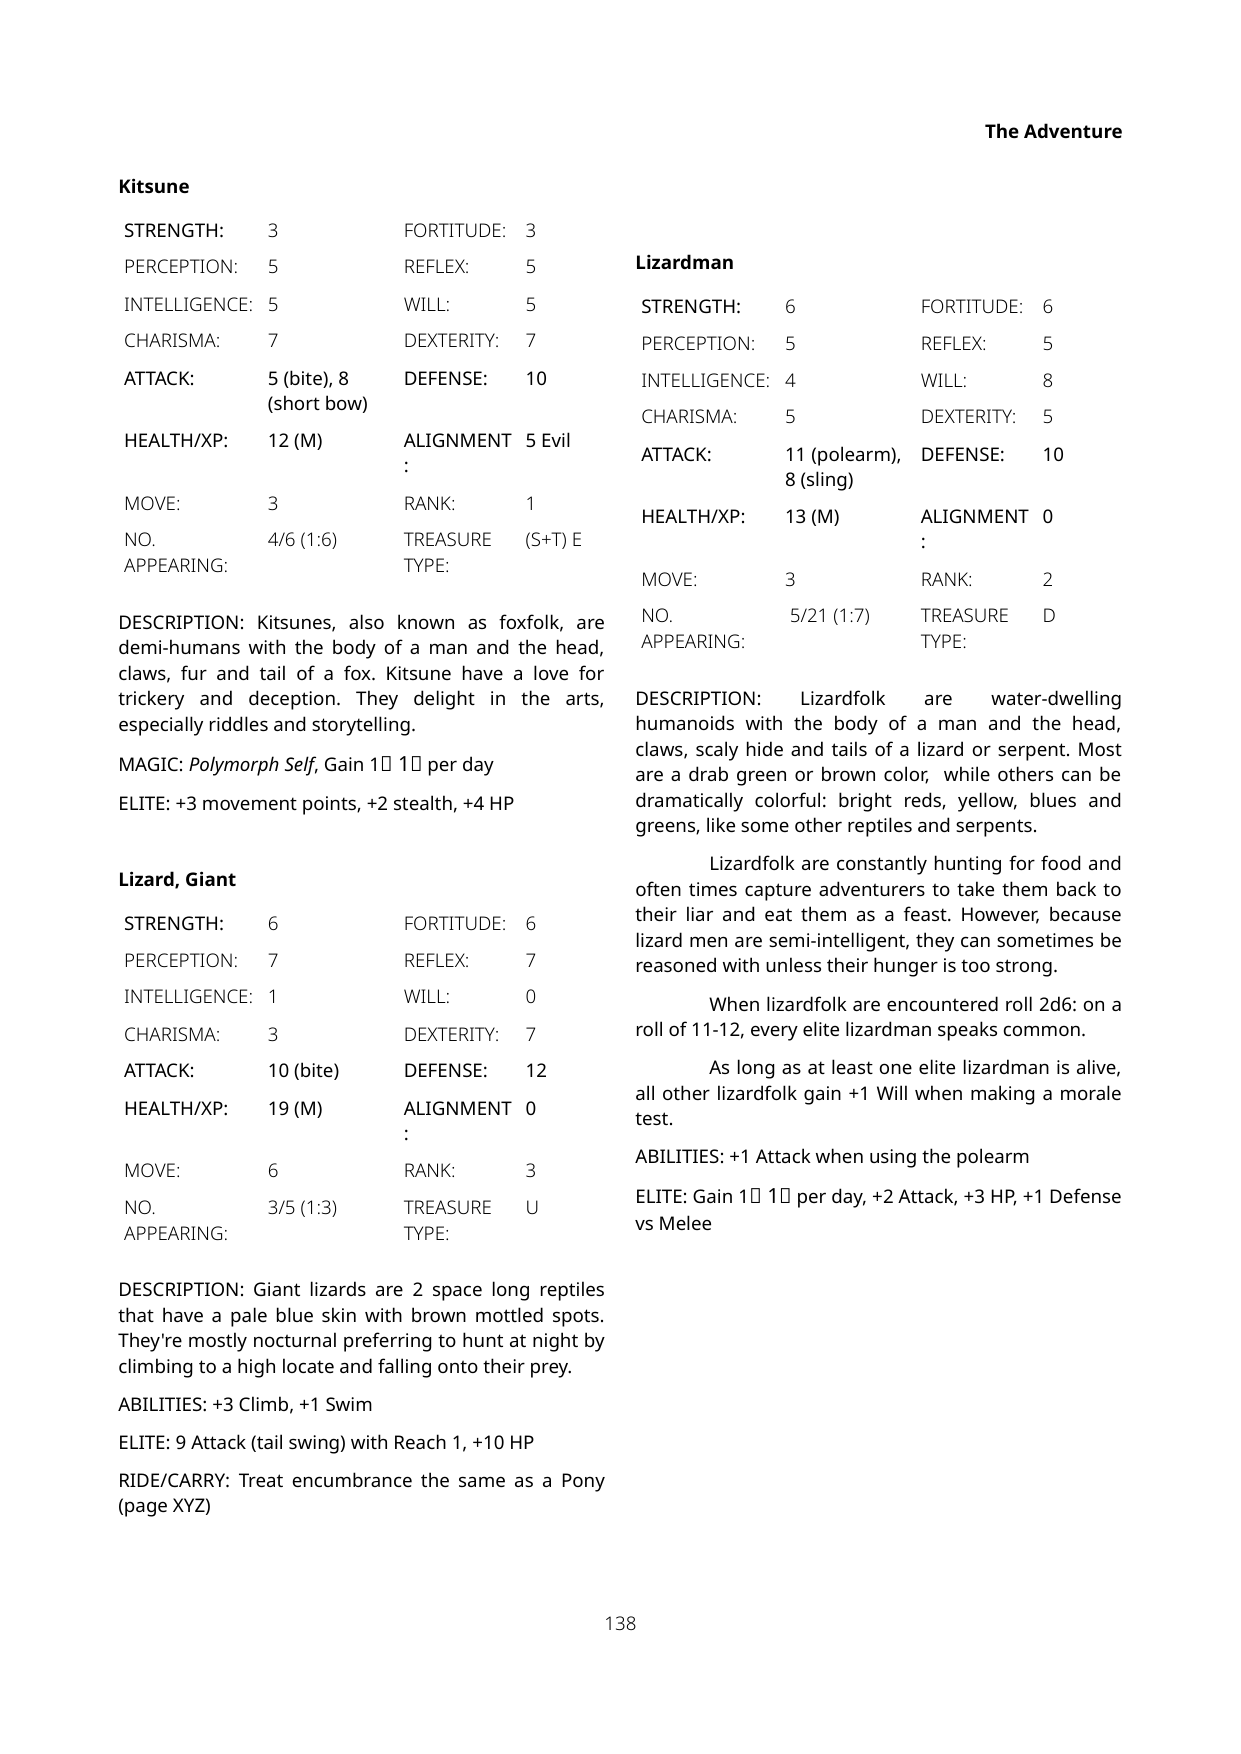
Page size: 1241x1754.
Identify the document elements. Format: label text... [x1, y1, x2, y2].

table_cell 13 (M) [779, 498, 915, 560]
table_cell 3 [779, 560, 915, 597]
table_cell 11 (polearm), 8 (sling) [779, 435, 915, 498]
text DESCRIPTION: Lizardfolk are water-dwelling humanoids with the body of a man and the head, claws, scaly hide and tails of a lizard or serpent. Most are a drab green or brown color, while others can be dramatically colorful: bright reds, yellow, blues and greens, like some other reptiles and serpents. [635, 659, 1122, 838]
text RIDE/CARRY: Treat encumbrance the same as a Pony (page XYZ) [118, 1467, 605, 1518]
text Lizardman [635, 249, 1122, 275]
table_cell 3/5 (1:3) [262, 1189, 398, 1251]
table_header STRENGTH: [118, 211, 262, 248]
table_cell 12 (M) [262, 422, 398, 484]
text DESCRIPTION: Kitsunes, also known as foxfolk, are demi-humans with the body of a man and the head, claws, fur and tail of a fox. Kitsune have a love for trickery and deception. They delight in the arts, especially riddles and storytelling. [118, 583, 605, 737]
table_cell ATTACK: [118, 359, 262, 422]
table_cell 1 [520, 484, 606, 521]
table_cell 12 [520, 1052, 606, 1089]
table_cell WILL: [398, 285, 520, 322]
table_cell ALIGNMENT: [915, 498, 1037, 560]
table_cell 7 [262, 322, 398, 359]
table_cell REFLEX: [915, 324, 1037, 361]
table_header 6 [262, 904, 398, 941]
table_cell 5 [779, 324, 915, 361]
table_cell ATTACK: [635, 435, 779, 498]
table_header STRENGTH: [118, 904, 262, 941]
table_cell PERCEPTION: [118, 248, 262, 285]
text When lizardfolk are encountered roll 2d6: on a roll of 11-12, every elite lizardman speaks common. [635, 991, 1122, 1042]
table_cell 5 [262, 248, 398, 285]
table_header FORTITUDE: [398, 904, 520, 941]
table_cell RANK: [398, 1152, 520, 1188]
table_cell 10 (bite) [262, 1052, 398, 1089]
table_cell NO. APPEARING: [118, 521, 262, 583]
table_cell 7 [262, 941, 398, 978]
table_cell TREASURE TYPE: [398, 1189, 520, 1251]
table_cell 0 [520, 978, 606, 1015]
table_cell 5 [262, 285, 398, 322]
table_cell 4 [779, 361, 915, 398]
table_cell NO. APPEARING: [635, 597, 779, 659]
table_cell 8 [1037, 361, 1123, 398]
table_cell HEALTH/XP: [635, 498, 779, 560]
table_cell RANK: [398, 484, 520, 521]
table_cell TREASURE TYPE: [915, 597, 1037, 659]
table_cell 5 [520, 248, 606, 285]
table_cell INTELLIGENCE: [635, 361, 779, 398]
table_cell 3 [262, 484, 398, 521]
table_cell MOVE: [635, 560, 779, 597]
text Kitsune [118, 173, 605, 199]
table_cell 3 [520, 1152, 606, 1188]
table_cell 5 [779, 398, 915, 435]
table_cell (S+T) E [520, 521, 606, 583]
table_cell DEXTERITY: [398, 1015, 520, 1052]
table_cell 10 [520, 359, 606, 422]
table_cell ALIGNMENT: [398, 422, 520, 484]
table_cell INTELLIGENCE: [118, 978, 262, 1015]
table_cell CHARISMA: [118, 1015, 262, 1052]
table_cell 0 [520, 1089, 606, 1152]
table_cell MOVE: [118, 1152, 262, 1188]
table_cell 5 [520, 285, 606, 322]
text MAGIC: Polymorph Self, Gain 1 1 per day [118, 749, 605, 778]
table_cell MOVE: [118, 484, 262, 521]
table_cell CHARISMA: [118, 322, 262, 359]
table_header 6 [779, 287, 915, 324]
table_cell DEXTERITY: [915, 398, 1037, 435]
table_cell HEALTH/XP: [118, 422, 262, 484]
table_cell 5 Evil [520, 422, 606, 484]
table_cell 6 [262, 1152, 398, 1188]
table_cell ATTACK: [118, 1052, 262, 1089]
table_header 6 [520, 904, 606, 941]
text ABILITIES: +1 Attack when using the polearm [635, 1143, 1122, 1169]
table_cell 0 [1037, 498, 1123, 560]
table_cell 7 [520, 1015, 606, 1052]
table_cell 7 [520, 322, 606, 359]
table_cell REFLEX: [398, 941, 520, 978]
text ELITE: Gain 1 1 per day, +2 Attack, +3 HP, +1 Defense vs Melee [635, 1181, 1122, 1235]
table_cell RANK: [915, 560, 1037, 597]
table_cell DEFENSE: [398, 359, 520, 422]
table_cell 7 [520, 941, 606, 978]
table_cell 1 [262, 978, 398, 1015]
text Lizardfolk are constantly hunting for food and often times capture adventurers to take them back to their liar and eat them as a feast. However, because lizard men are semi-intelligent, they can sometimes be reasoned with unless their hunger is too strong. [635, 851, 1122, 978]
text As long as at least one elite lizardman is alive, all other lizardfolk gain +1 Will when making a morale test. [635, 1054, 1122, 1131]
table_cell 10 [1037, 435, 1123, 498]
table_cell DEFENSE: [398, 1052, 520, 1089]
text ABILITIES: +3 Climb, +1 Swim [118, 1391, 605, 1417]
table_cell 19 (M) [262, 1089, 398, 1152]
table_header 3 [262, 211, 398, 248]
table_header STRENGTH: [635, 287, 779, 324]
table_cell WILL: [398, 978, 520, 1015]
table_cell 3 [262, 1015, 398, 1052]
table_cell 5/21 (1:7) [779, 597, 915, 659]
table_header FORTITUDE: [915, 287, 1037, 324]
table_cell NO. APPEARING: [118, 1189, 262, 1251]
table_cell REFLEX: [398, 248, 520, 285]
table_cell D [1037, 597, 1123, 659]
table_cell CHARISMA: [635, 398, 779, 435]
text ELITE: +3 movement points, +2 stealth, +4 HP [118, 790, 605, 816]
table_header 3 [520, 211, 606, 248]
table_cell ALIGNMENT: [398, 1089, 520, 1152]
table_header FORTITUDE: [398, 211, 520, 248]
table_cell 5 (bite), 8 (short bow) [262, 359, 398, 422]
table_cell TREASURE TYPE: [398, 521, 520, 583]
table_cell PERCEPTION: [635, 324, 779, 361]
table_cell 5 [1037, 398, 1123, 435]
table_cell WILL: [915, 361, 1037, 398]
table_cell DEXTERITY: [398, 322, 520, 359]
table_cell 2 [1037, 560, 1123, 597]
table_cell U [520, 1189, 606, 1251]
table_cell 5 [1037, 324, 1123, 361]
text DESCRIPTION: Giant lizards are 2 space long reptiles that have a pale blue skin with brown mottled spots. They're mostly nocturnal preferring to hunt at night by climbing to a high locate and falling onto their prey. [118, 1251, 605, 1379]
table_cell PERCEPTION: [118, 941, 262, 978]
table_cell HEALTH/XP: [118, 1089, 262, 1152]
table_cell 4/6 (1:6) [262, 521, 398, 583]
text Lizard, Giant [118, 866, 605, 892]
table_cell DEFENSE: [915, 435, 1037, 498]
text ELITE: 9 Attack (tail swing) with Reach 1, +10 HP [118, 1429, 605, 1455]
table_header 6 [1037, 287, 1123, 324]
table_cell INTELLIGENCE: [118, 285, 262, 322]
